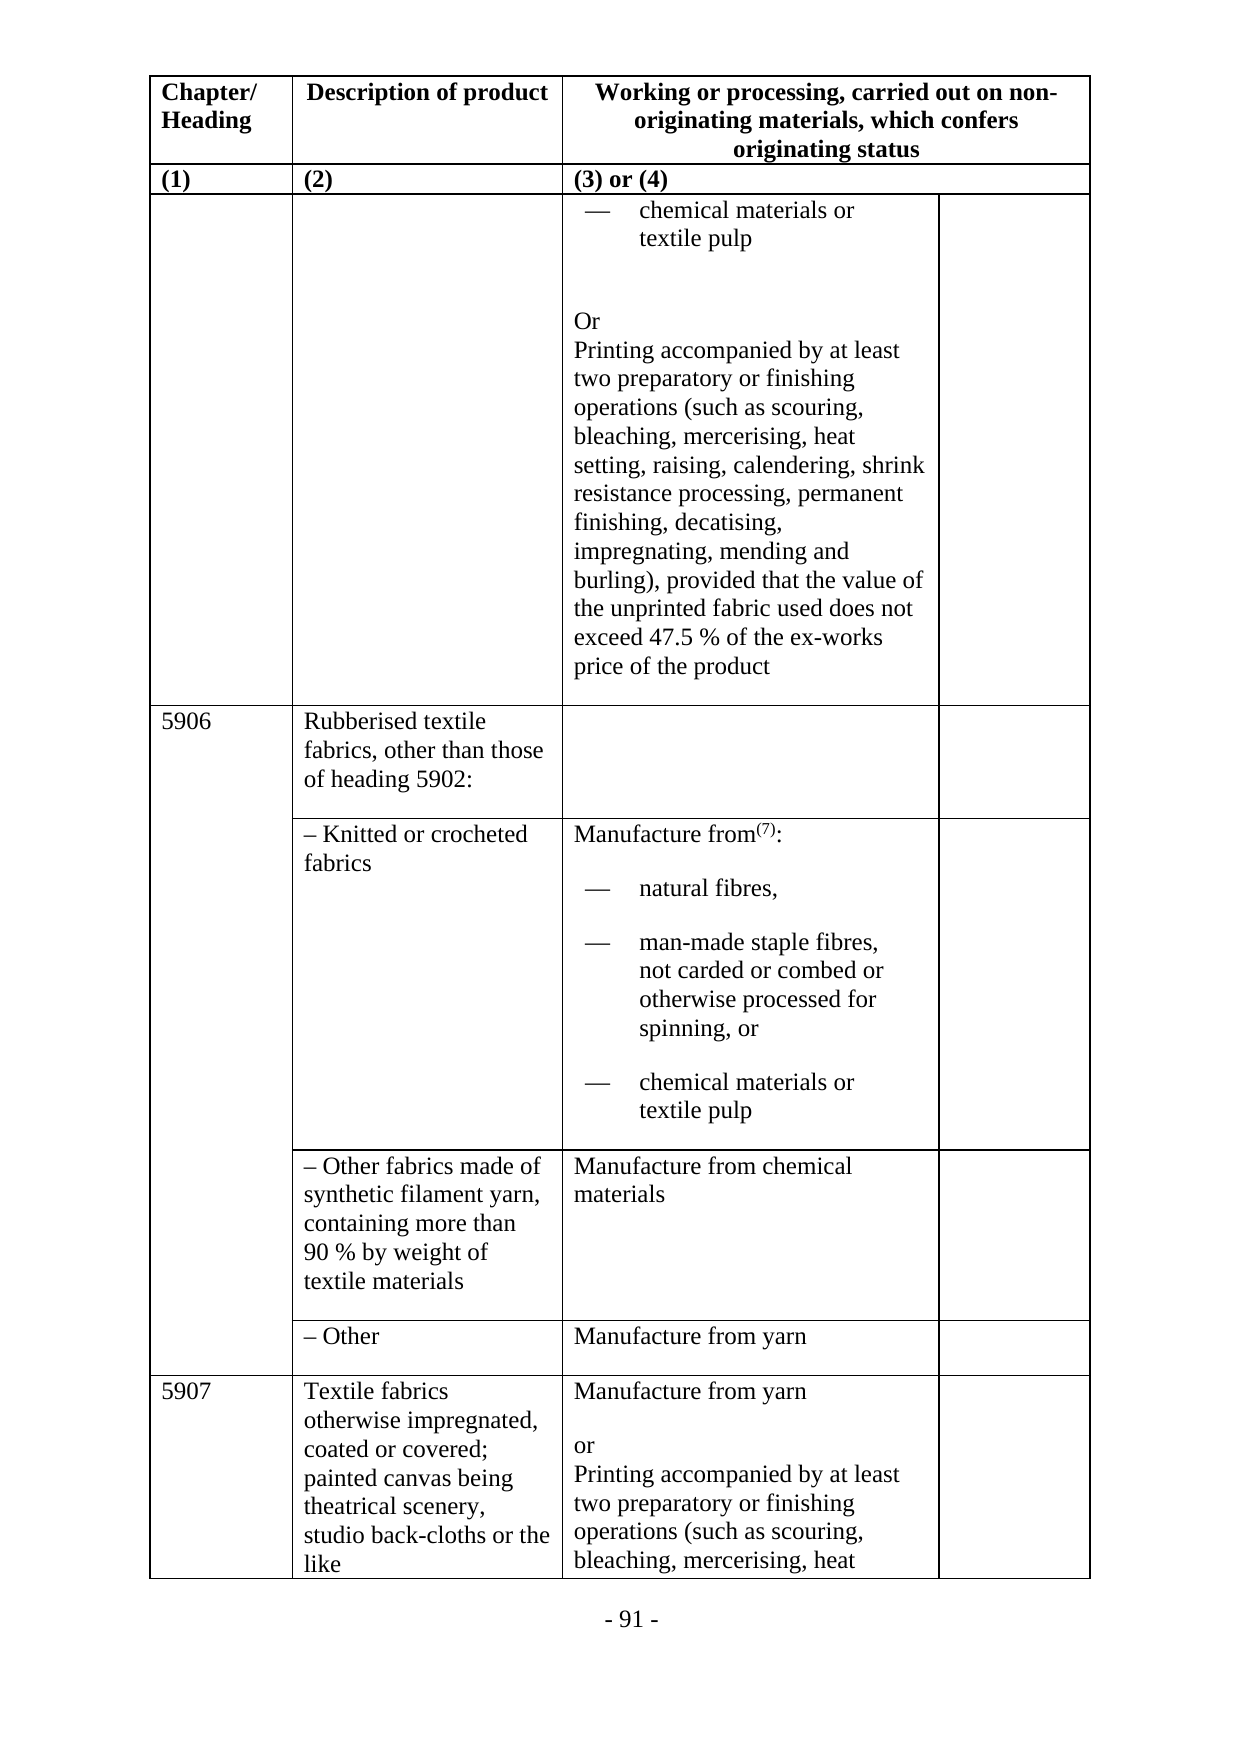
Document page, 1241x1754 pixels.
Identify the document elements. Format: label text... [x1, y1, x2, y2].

table_cell [940, 195, 1089, 705]
table_cell [940, 706, 1089, 817]
table_cell – Knitted or crocheted fabrics [293, 819, 562, 1149]
table_cell [940, 1321, 1089, 1375]
table_cell [293, 195, 562, 705]
table_cell [940, 1376, 1089, 1578]
table_header Chapter/ Heading [151, 77, 292, 163]
table_cell [151, 818, 292, 1149]
table_cell [151, 1320, 292, 1375]
table_header natural fibres, [628, 873, 928, 927]
table_cell Textile fabrics otherwise impregnated, coated or covered; painted canvas being theatrical scenery, studio back-cloths or the like [293, 1376, 562, 1578]
table_cell (1) [151, 165, 292, 193]
table_cell [940, 819, 1089, 1149]
table_cell Manufacture from yarn [563, 1321, 938, 1375]
table_cell Or Printing accompanied by at least two preparatory or finishing operations (such as scouring, bleaching, mercerising, heat setting, raising, calendering, shrink resistance processing, permanent finishing, decatising, impregnating, mending and burling), provided that the value of the unprinted fabric used does not exceed 47.5 % of the ex-works price of the product [563, 195, 938, 705]
table_cell 5906 [151, 706, 292, 817]
table_cell [563, 706, 938, 817]
table_cell [940, 1151, 1089, 1319]
table_cell — [574, 195, 628, 277]
table_cell man-made staple fibres, not carded or combed or otherwise processed for spinning, or [628, 927, 928, 1067]
table_cell Manufacture from yarn or Printing accompanied by at least two preparatory or finishing operations (such as scouring, bleaching, mercerising, heat [563, 1376, 938, 1578]
table_header Working or processing, carried out on non-originating materials, which confers originating status [563, 77, 1089, 163]
table_cell [151, 1149, 292, 1319]
table_cell Rubberised textile fabrics, other than those of heading 5902: [293, 706, 562, 817]
table_cell (2) [293, 165, 562, 193]
table_cell [151, 195, 292, 705]
table_cell (3) or (4) [563, 165, 1089, 193]
table_cell – Other [293, 1321, 562, 1375]
table_header Description of product [293, 77, 562, 163]
table_cell Manufacture from chemical materials [563, 1151, 938, 1319]
table_cell — [574, 927, 628, 1067]
table_cell — [574, 1067, 628, 1149]
table_cell – Other fabrics made of synthetic filament yarn, containing more than 90 % by weight of textile materials [293, 1151, 562, 1319]
table_cell chemical materials or textile pulp [628, 195, 928, 277]
table_header — [574, 873, 628, 927]
table_cell chemical materials or textile pulp [628, 1067, 928, 1149]
table_cell 5907 [151, 1376, 292, 1578]
table_cell Manufacture from(7): [563, 819, 938, 1149]
